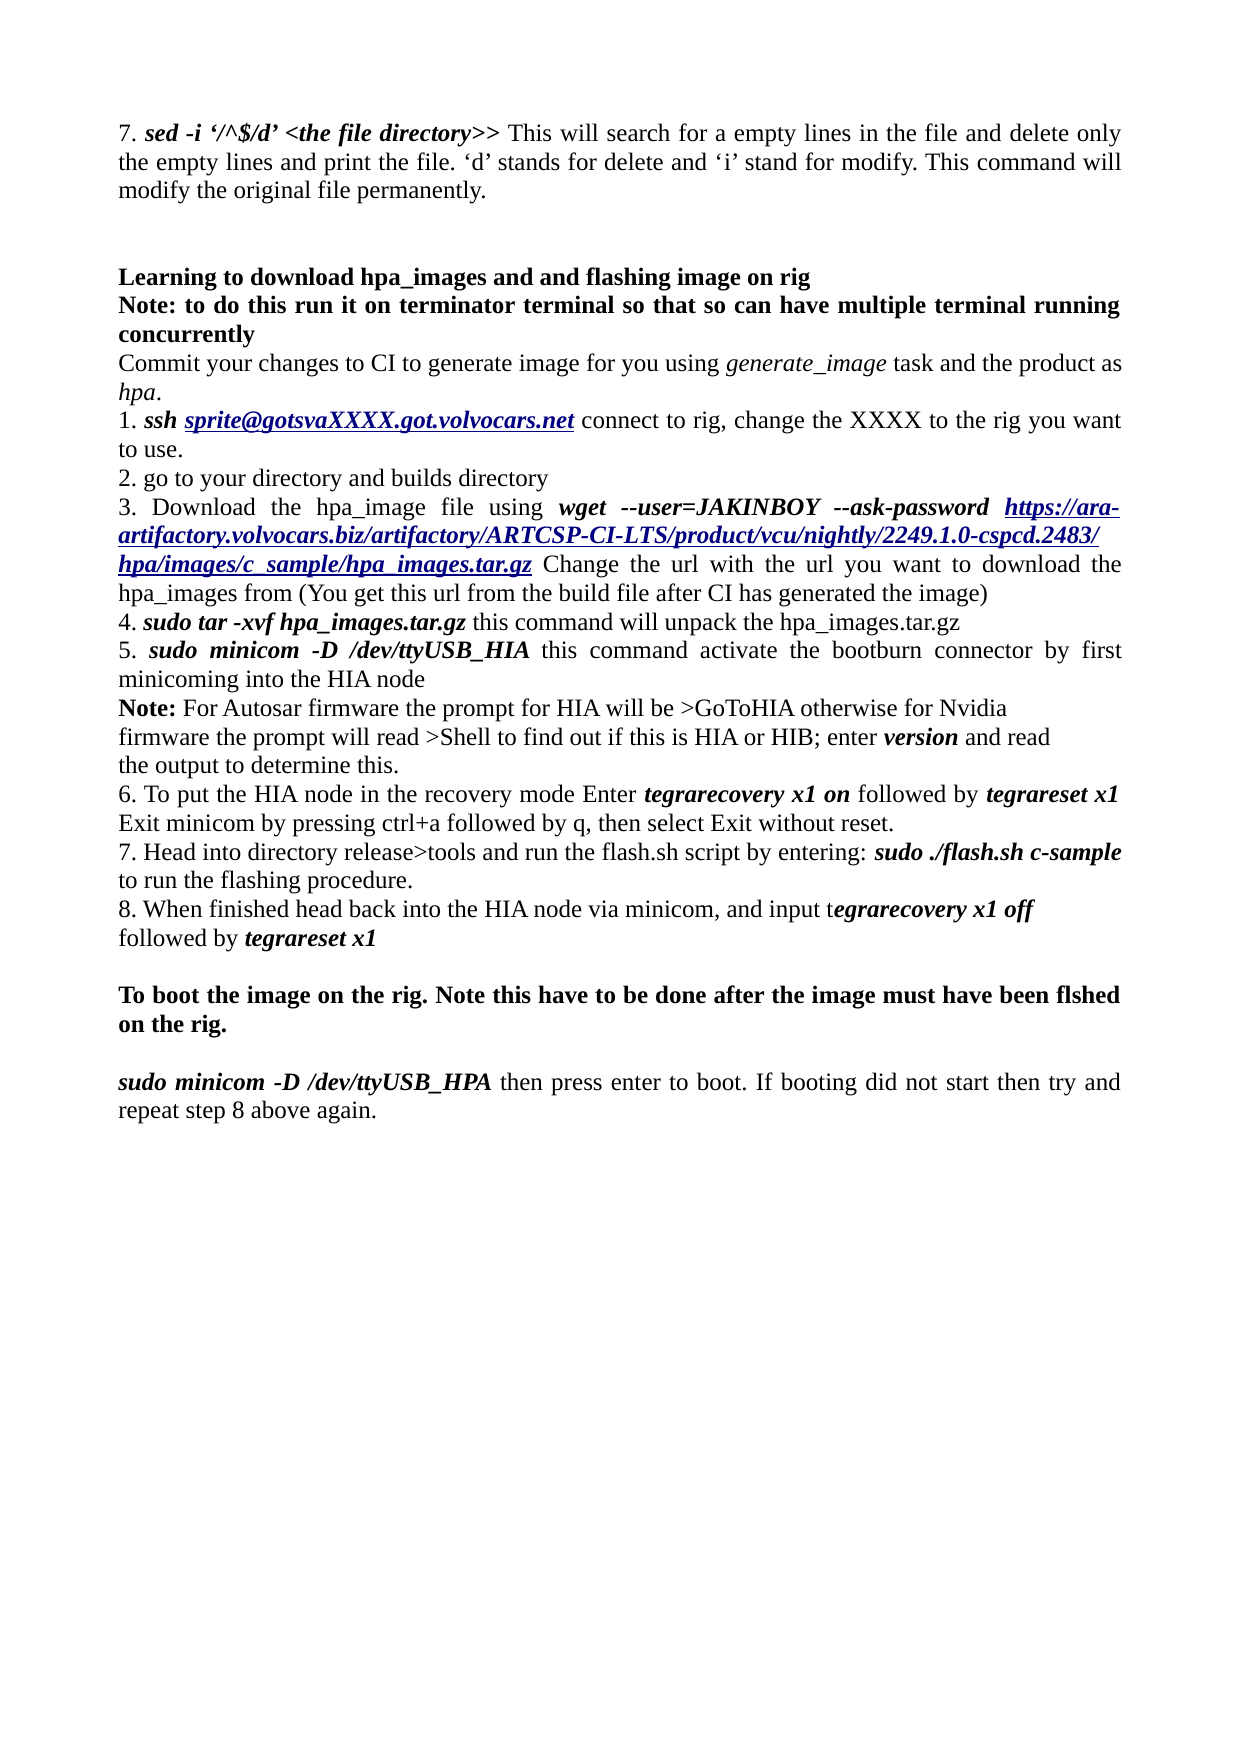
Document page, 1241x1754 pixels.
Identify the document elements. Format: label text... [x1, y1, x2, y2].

text 7. sed -i ‘/^$/d’ <the file directory>> This will search for a empty lines in the file and delete only the empty lines and print the file. ‘d’ stands for delete and ‘i’ stand for modify. This command will modify the original file permanently. [118, 118, 1122, 204]
text 6. To put the HIA node in the recovery mode Enter tegrarecovery x1 on followed by tegrareset x1 Exit minicom by pressing ctrl+a followed by q, then select Exit without reset. [118, 779, 1122, 837]
text followed by tegrareset x1 [118, 923, 1122, 952]
text 4. sudo tar -xvf hpa_images.tar.gz this command will unpack the hpa_images.tar.gz [118, 607, 1122, 636]
text 5. sudo minicom -D /dev/ttyUSB_HIA this command activate the bootburn connector by first minicoming into the HIA node [118, 636, 1122, 693]
text Note: to do this run it on terminator terminal so that so can have multiple terminal running concurrently [118, 291, 1122, 348]
text 1. ssh sprite@gotsvaXXXX.got.volvocars.net connect to rig, change the XXXX to the rig you want to use. [118, 406, 1122, 463]
text sudo minicom -D /dev/ttyUSB_HPA then press enter to boot. If booting did not start then try and repeat step 8 above again. [118, 1067, 1122, 1124]
text Commit your changes to CI to generate image for you using generate_image task and the product as hpa. [118, 348, 1122, 406]
text Note: For Autosar firmware the prompt for HIA will be >GoToHIA otherwise for Nvidia [118, 693, 1122, 722]
text 7. Head into directory release>tools and run the flash.sh script by entering: sudo ./flash.sh c-sample to run the flashing procedure. [118, 837, 1122, 894]
text firmware the prompt will read >Shell to find out if this is HIA or HIB; enter version and read [118, 722, 1122, 751]
text 8. When finished head back into the HIA node via minicom, and input tegrarecovery x1 off [118, 894, 1122, 923]
text To boot the image on the rig. Note this have to be done after the image must have been flshed on the rig. [118, 981, 1122, 1038]
text 3. Download the hpa_image file using wget --user=JAKINBOY --ask-password https://ara-artifactory.volvocars.biz/artifactory/ARTCSP-CI-LTS/product/vcu/nightly/2249.1.0-cspcd.2483/hpa/images/c_sample/hpa_images.tar.gz Change the url with the url you want to download the hpa_images from (You get this url from the build file after CI has generated the image) [118, 492, 1122, 607]
text Learning to download hpa_images and and flashing image on rig [118, 262, 1122, 291]
text the output to determine this. [118, 751, 1122, 779]
text 2. go to your directory and builds directory [118, 463, 1122, 492]
